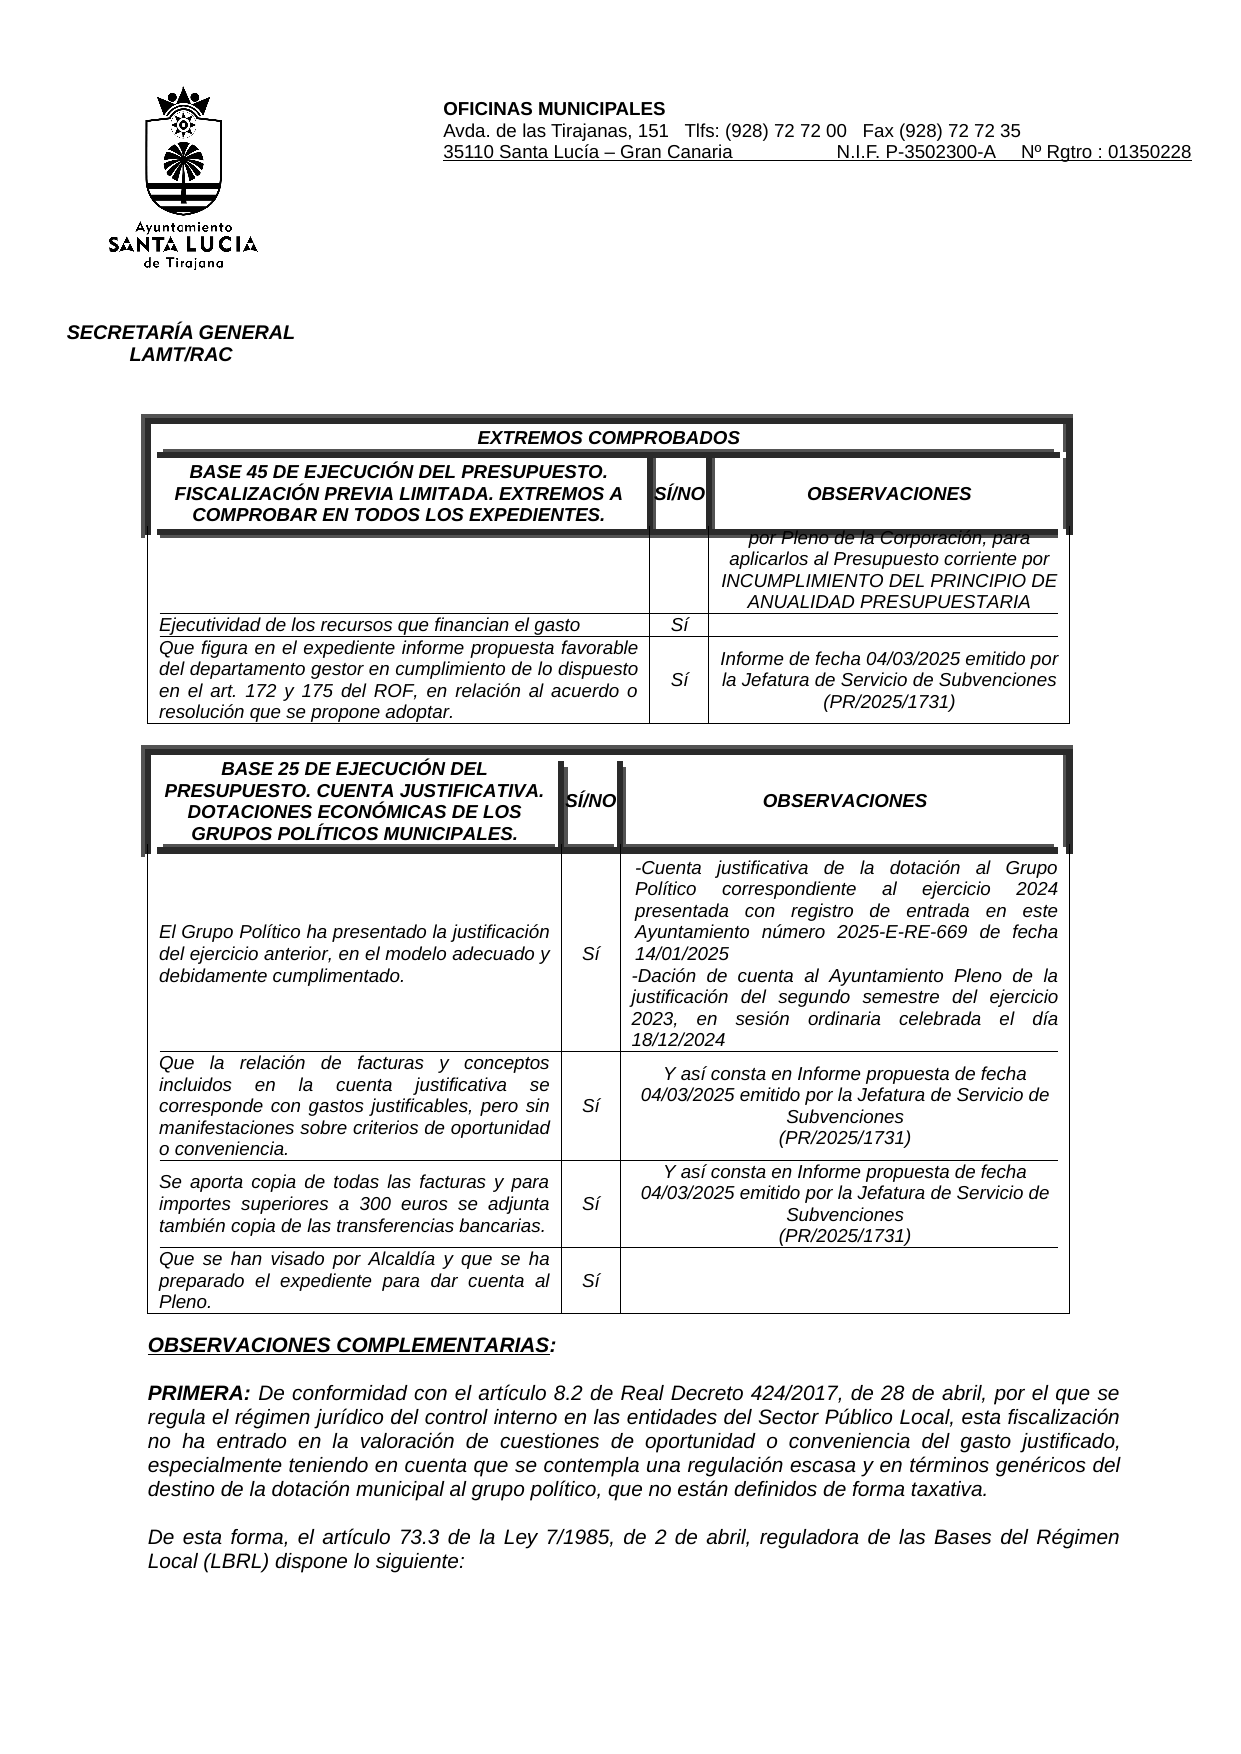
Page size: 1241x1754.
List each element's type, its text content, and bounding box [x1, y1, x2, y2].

table_header SÍ/NO [561, 755, 620, 844]
table_cell -Cuenta justificativa de la dotación al Grupo Político correspondiente al ejercicio 2024 presentada con registro de entrada en este Ayuntamiento número 2025-E-RE-669 de fecha 14/01/2025 -Dación de cuenta al Ayuntamiento Pleno de la justificación del segundo semestre del ejercicio 2023, en sesión ordinaria celebrada el día 18/12/2024 [621, 844, 1069, 1051]
table_cell Que figura en el expediente informe propuesta favorable del departamento gestor en cumplimiento de lo dispuesto en el art. 172 y 175 del ROF, en relación al acuerdo o resolución que se propone adoptar. [148, 636, 649, 723]
table_cell Sí [650, 614, 708, 636]
table_cell Se aporta copia de todas las facturas y para importes superiores a 300 euros se adjunta también copia de las transferencias bancarias. [148, 1160, 561, 1247]
picture [80, 56, 286, 296]
table_cell SÍ/NO [656, 461, 703, 526]
table_cell Informe de fecha 04/03/2025 emitido por la Jefatura de Servicio de Subvenciones (PR/2025/1731) [709, 636, 1069, 723]
table_cell OBSERVACIONES [715, 449, 1066, 526]
table_cell por Pleno de la Corporación, para aplicarlos al Presupuesto corriente por INCUMPLIMIENTO DEL PRINCIPIO DE ANUALIDAD PRESUPUESTARIA [709, 526, 1069, 613]
table_cell Sí [650, 637, 708, 723]
table_cell [650, 538, 708, 613]
table_cell [621, 1247, 1069, 1313]
table_cell [148, 526, 649, 613]
table_cell Y así consta en Informe propuesta de fecha 04/03/2025 emitido por la Jefatura de Servicio de Subvenciones (PR/2025/1731) [621, 1160, 1069, 1247]
table_cell El Grupo Político ha presentado la justificación del ejercicio anterior, en el modelo adecuado y debidamente cumplimentado. [148, 844, 561, 1051]
table_cell Sí [562, 857, 620, 1051]
table_cell BASE 45 DE EJECUCIÓN DEL PRESUPUESTO. FISCALIZACIÓN PREVIA LIMITADA. EXTREMOS A COMPROBAR EN TODOS LOS EXPEDIENTES. [151, 449, 644, 526]
table_header OBSERVACIONES [620, 755, 1063, 844]
table_cell Que la relación de facturas y conceptos incluidos en la cuenta justificativa se corresponde con gastos justificables, pero sin manifestaciones sobre criterios de oportunidad o conveniencia. [148, 1051, 561, 1159]
table_cell [709, 613, 1069, 636]
table_cell Ejecutividad de los recursos que financian el gasto [148, 613, 649, 636]
table_header BASE 25 DE EJECUCIÓN DEL PRESUPUESTO. CUENTA JUSTIFICATIVA. DOTACIONES ECONÓMICAS DE LOS GRUPOS POLÍTICOS MUNICIPALES. [154, 755, 561, 844]
table_cell Y así consta en Informe propuesta de fecha 04/03/2025 emitido por la Jefatura de Servicio de Subvenciones (PR/2025/1731) [621, 1051, 1069, 1159]
text OBSERVACIONES COMPLEMENTARIAS: [148, 1333, 1137, 1357]
table_cell Que se han visado por Alcaldía y que se ha preparado el expediente para dar cuenta al Pleno. [148, 1247, 561, 1313]
table_cell Sí [562, 1052, 620, 1159]
table_cell Sí [562, 1161, 620, 1247]
table_header EXTREMOS COMPROBADOS [154, 427, 1063, 448]
text PRIMERA: De conformidad con el artículo 8.2 de Real Decreto 424/2017, de 28 de abril, por el que se regula el régimen jurídico del control interno en las entidades del Sector Público Local, esta fiscalización no ha entrado en la valoración de cuestiones de oportunidad o conveniencia del gasto justificado, especialmente teniendo en cuenta que se contempla una regulación escasa y en términos genéricos del destino de la dotación municipal al grupo político, que no están definidos de forma taxativa. [148, 1381, 1122, 1501]
table_cell Sí [562, 1248, 620, 1313]
text De esta forma, el artículo 73.3 de la Ley 7/1985, de 2 de abril, reguladora de las Bases del Régimen Local (LBRL) dispone lo siguiente: [148, 1524, 1122, 1572]
